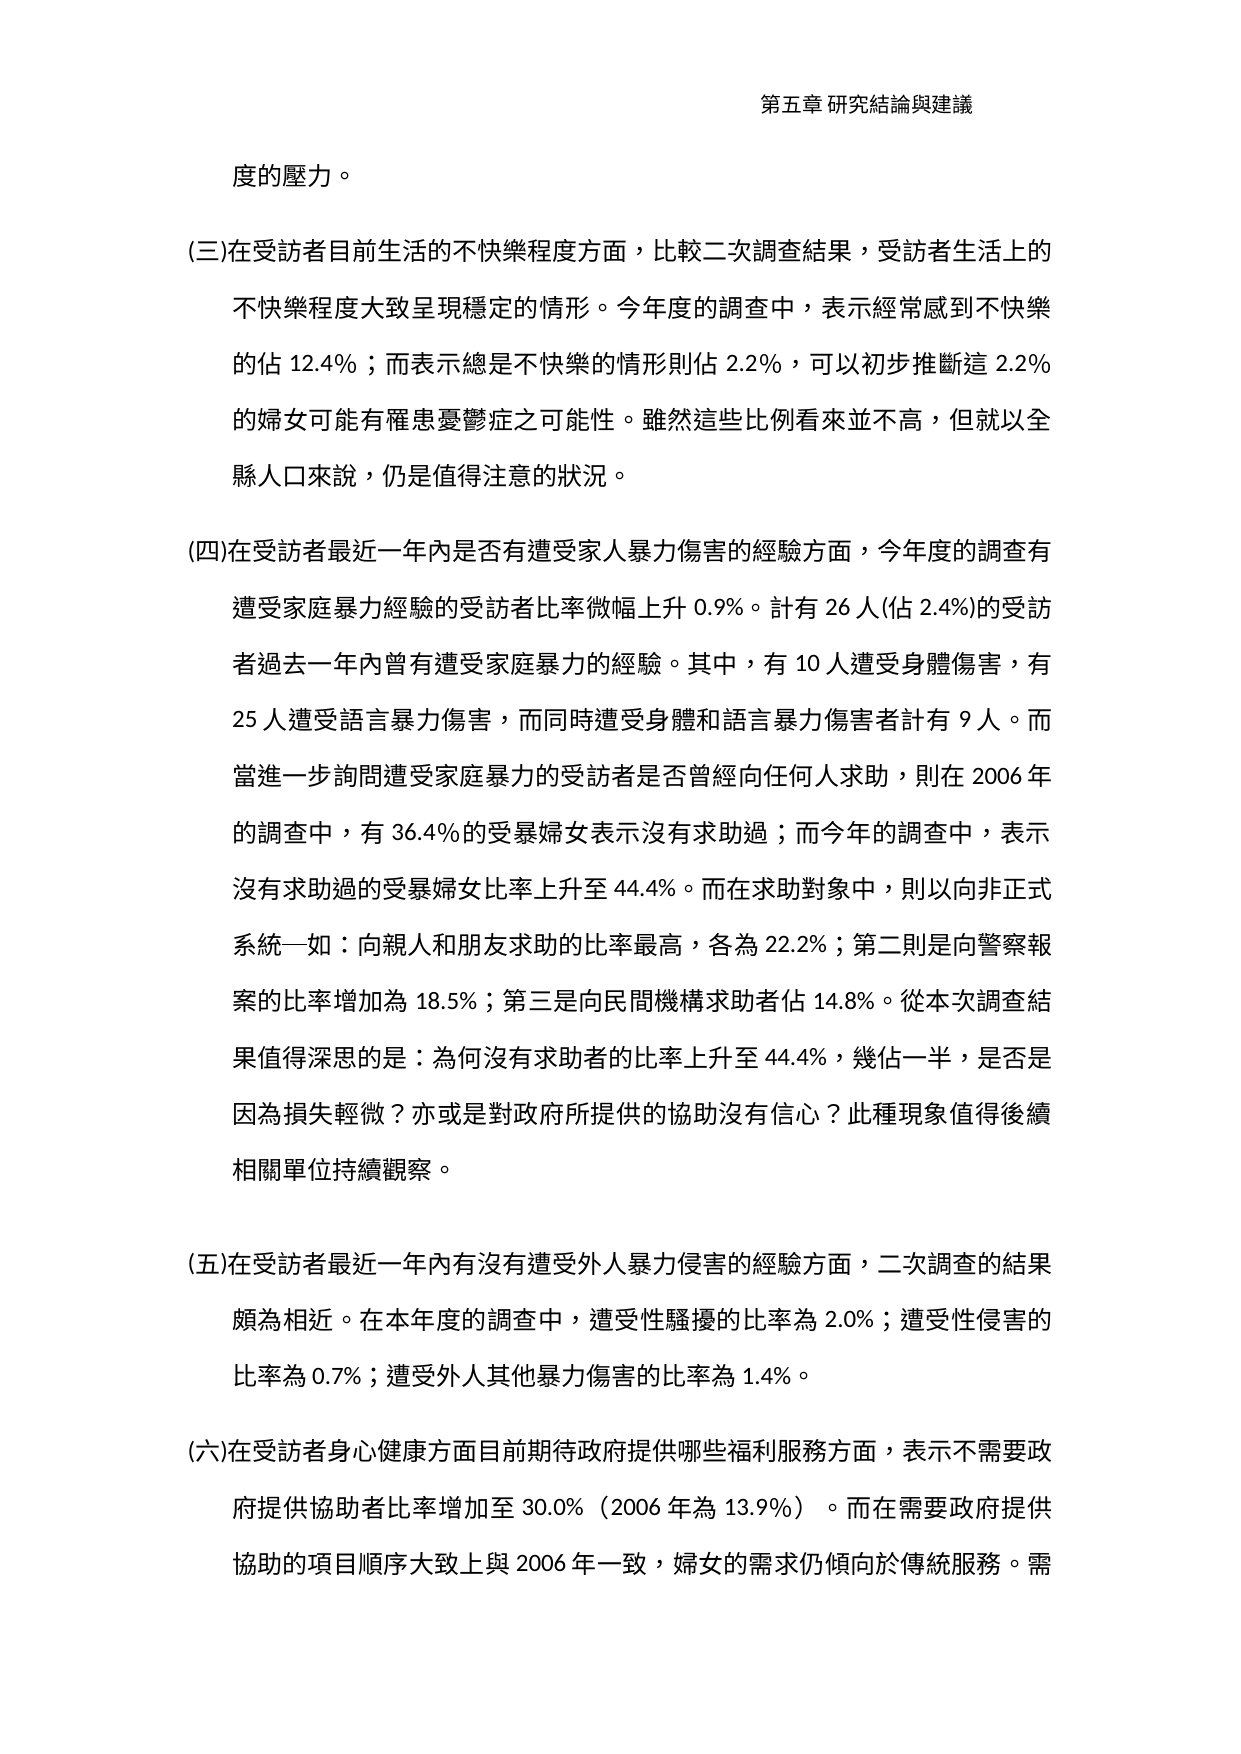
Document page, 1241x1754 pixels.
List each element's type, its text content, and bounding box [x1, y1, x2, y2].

text (五)在受訪者最近一年內有沒有遭受外人暴力侵害的經驗方面，二次調查的結果頗為相近。在本年度的調查中，遭受性騷擾的比率為2.0%；遭受性侵害的比率為0.7%；遭受外人其他暴力傷害的比率為1.4%。 [187, 1237, 1053, 1387]
text (三)在受訪者目前生活的不快樂程度方面，比較二次調查結果，受訪者生活上的不快樂程度大致呈現穩定的情形。今年度的調查中，表示經常感到不快樂的佔12.4％；而表示總是不快樂的情形則佔2.2％，可以初步推斷這2.2％的婦女可能有罹患憂鬱症之可能性。雖然這些比例看來並不高，但就以全縣人口來說，仍是值得注意的狀況。 [187, 225, 1053, 487]
text (六)在受訪者身心健康方面目前期待政府提供哪些福利服務方面，表示不需要政府提供協助者比率增加至30.0%（2006年為13.9％）。而在需要政府提供協助的項目順序大致上與2006年一致，婦女的需求仍傾向於傳統服務。需 [187, 1425, 1053, 1575]
text 度的壓力。 [187, 150, 1053, 187]
text (四)在受訪者最近一年內是否有遭受家人暴力傷害的經驗方面，今年度的調查有遭受家庭暴力經驗的受訪者比率微幅上升0.9%。計有26人(佔2.4%)的受訪者過去一年內曾有遭受家庭暴力的經驗。其中，有10人遭受身體傷害，有25人遭受語言暴力傷害，而同時遭受身體和語言暴力傷害者計有9人。而當進一步詢問遭受家庭暴力的受訪者是否曾經向任何人求助，則在2006年的調查中，有36.4％的受暴婦女表示沒有求助過；而今年的調查中，表示沒有求助過的受暴婦女比率上升至44.4%。而在求助對象中，則以向非正式系統─如：向親人和朋友求助的比率最高，各為22.2%；第二則是向警察報案的比率增加為18.5%；第三是向民間機構求助者佔14.8%。從本次調查結果值得深思的是：為何沒有求助者的比率上升至44.4%，幾佔一半，是否是因為損失輕微？亦或是對政府所提供的協助沒有信心？此種現象值得後續相關單位持續觀察。 [187, 525, 1053, 1181]
